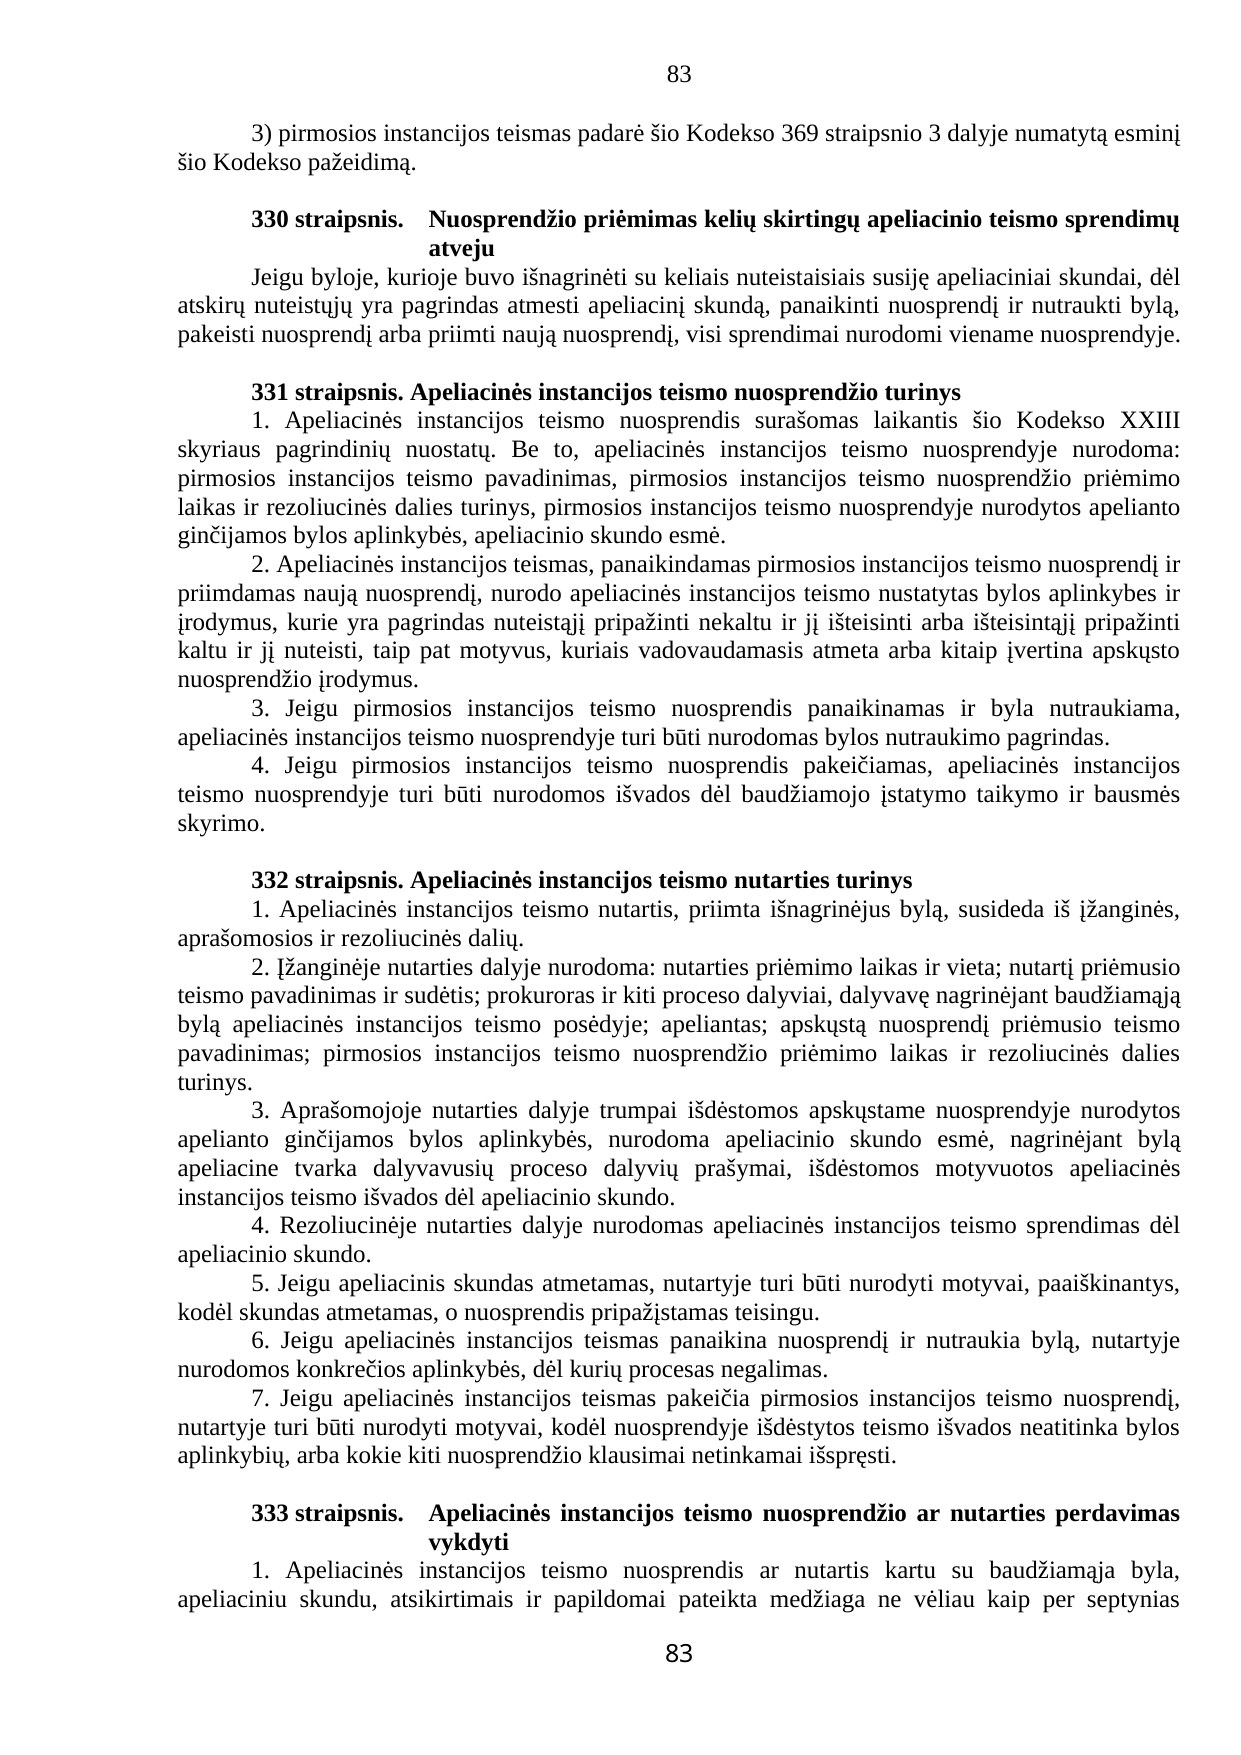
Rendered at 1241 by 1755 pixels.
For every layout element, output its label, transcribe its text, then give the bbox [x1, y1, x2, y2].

text 3. Jeigu pirmosios instancijos teismo nuosprendis panaikinamas ir byla nutraukiama, apeliacinės instancijos teismo nuosprendyje turi būti nurodomas bylos nutraukimo pagrindas. [177, 693, 1181, 751]
text 7. Jeigu apeliacinės instancijos teismas pakeičia pirmosios instancijos teismo nuosprendį, nutartyje turi būti nurodyti motyvai, kodėl nuosprendyje išdėstytos teismo išvados neatitinka bylos aplinkybių, arba kokie kiti nuosprendžio klausimai netinkamai išspręsti. [177, 1383, 1181, 1469]
text 331 straipsnis. Apeliacinės instancijos teismo nuosprendžio turinys [177, 377, 1181, 406]
text 1. Apeliacinės instancijos teismo nutartis, priimta išnagrinėjus bylą, susideda iš įžanginės, aprašomosios ir rezoliucinės dalių. [177, 894, 1181, 952]
text 4. Rezoliucinėje nutarties dalyje nurodomas apeliacinės instancijos teismo sprendimas dėl apeliacinio skundo. [177, 1211, 1181, 1268]
text 330 straipsnis. Nuosprendžio priėmimas kelių skirtingų apeliacinio teismo sprendimų atveju [251, 204, 1181, 262]
text Jeigu byloje, kurioje buvo išnagrinėti su keliais nuteistaisiais susiję apeliaciniai skundai, dėl atskirų nuteistųjų yra pagrindas atmesti apeliacinį skundą, panaikinti nuosprendį ir nutraukti bylą, pakeisti nuosprendį arba priimti naują nuosprendį, visi sprendimai nurodomi viename nuosprendyje. [177, 262, 1181, 348]
text 333 straipsnis. Apeliacinės instancijos teismo nuosprendžio ar nutarties perdavimas vykdyti [251, 1498, 1181, 1556]
text 1. Apeliacinės instancijos teismo nuosprendis surašomas laikantis šio Kodekso XXIII skyriaus pagrindinių nuostatų. Be to, apeliacinės instancijos teismo nuosprendyje nurodoma: pirmosios instancijos teismo pavadinimas, pirmosios instancijos teismo nuosprendžio priėmimo laikas ir rezoliucinės dalies turinys, pirmosios instancijos teismo nuosprendyje nurodytos apelianto ginčijamos bylos aplinkybės, apeliacinio skundo esmė. [177, 406, 1181, 549]
text 1. Apeliacinės instancijos teismo nuosprendis ar nutartis kartu su baudžiamąja byla, apeliaciniu skundu, atsikirtimais ir papildomai pateikta medžiaga ne vėliau kaip per septynias [177, 1556, 1181, 1613]
text 4. Jeigu pirmosios instancijos teismo nuosprendis pakeičiamas, apeliacinės instancijos teismo nuosprendyje turi būti nurodomos išvados dėl baudžiamojo įstatymo taikymo ir bausmės skyrimo. [177, 751, 1181, 837]
text 6. Jeigu apeliacinės instancijos teismas panaikina nuosprendį ir nutraukia bylą, nutartyje nurodomos konkrečios aplinkybės, dėl kurių procesas negalimas. [177, 1326, 1181, 1383]
text 3) pirmosios instancijos teismas padarė šio Kodekso 369 straipsnio 3 dalyje numatytą esminį šio Kodekso pažeidimą. [177, 118, 1181, 176]
text 332 straipsnis. Apeliacinės instancijos teismo nutarties turinys [177, 866, 1181, 894]
text 3. Aprašomojoje nutarties dalyje trumpai išdėstomos apskųstame nuosprendyje nurodytos apelianto ginčijamos bylos aplinkybės, nurodoma apeliacinio skundo esmė, nagrinėjant bylą apeliacine tvarka dalyvavusių proceso dalyvių prašymai, išdėstomos motyvuotos apeliacinės instancijos teismo išvados dėl apeliacinio skundo. [177, 1096, 1181, 1211]
text 2. Apeliacinės instancijos teismas, panaikindamas pirmosios instancijos teismo nuosprendį ir priimdamas naują nuosprendį, nurodo apeliacinės instancijos teismo nustatytas bylos aplinkybes ir įrodymus, kurie yra pagrindas nuteistąjį pripažinti nekaltu ir jį išteisinti arba išteisintąjį pripažinti kaltu ir jį nuteisti, taip pat motyvus, kuriais vadovaudamasis atmeta arba kitaip įvertina apskųsto nuosprendžio įrodymus. [177, 549, 1181, 693]
text 2. Įžanginėje nutarties dalyje nurodoma: nutarties priėmimo laikas ir vieta; nutartį priėmusio teismo pavadinimas ir sudėtis; prokuroras ir kiti proceso dalyviai, dalyvavę nagrinėjant baudžiamąją bylą apeliacinės instancijos teismo posėdyje; apeliantas; apskųstą nuosprendį priėmusio teismo pavadinimas; pirmosios instancijos teismo nuosprendžio priėmimo laikas ir rezoliucinės dalies turinys. [177, 952, 1181, 1096]
text 5. Jeigu apeliacinis skundas atmetamas, nutartyje turi būti nurodyti motyvai, paaiškinantys, kodėl skundas atmetamas, o nuosprendis pripažįstamas teisingu. [177, 1268, 1181, 1326]
